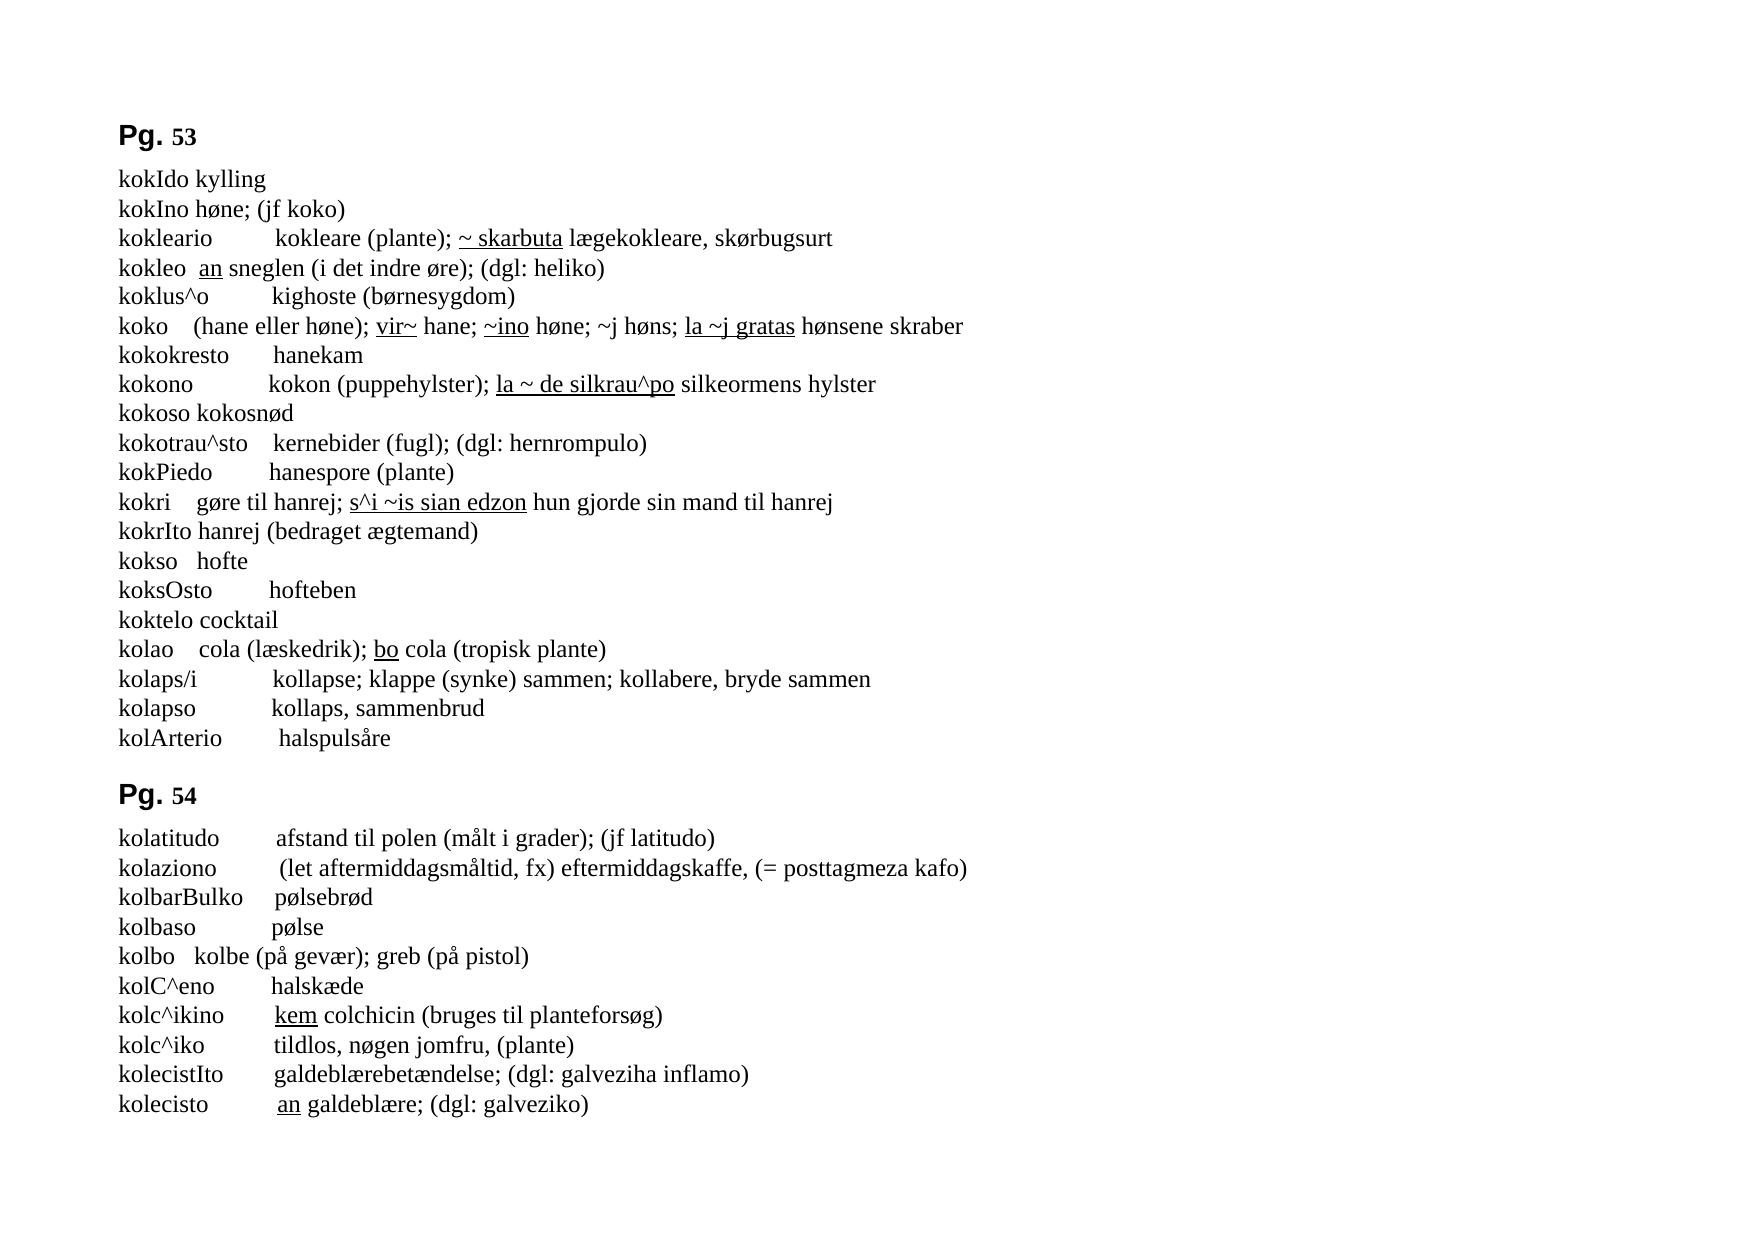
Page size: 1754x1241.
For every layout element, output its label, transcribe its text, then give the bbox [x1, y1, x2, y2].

subtitle Pg. 53 [118, 118, 1636, 152]
text kolao cola (læskedrik); bo cola (tropisk plante) [118, 634, 1636, 664]
text kolc^iko tildlos, nøgen jomfru, (plante) [118, 1030, 1636, 1059]
text kokono kokon (puppehylster); la ~ de silkrau^po silkeormens hylster [118, 369, 1636, 398]
text kokPiedo hanespore (plante) [118, 457, 1636, 487]
text kokleo an sneglen (i det indre øre); (dgl: heliko) [118, 253, 1636, 281]
text kokokresto hanekam [118, 340, 1636, 369]
text kolecisto an galdeblære; (dgl: galveziko) [118, 1089, 1636, 1118]
text kolbarBulko pølsebrød [118, 882, 1636, 912]
text kokri gøre til hanrej; s^i ~is sian edzon hun gjorde sin mand til hanrej [118, 487, 1636, 516]
text koko (hane eller høne); vir~ hane; ~ino høne; ~j høns; la ~j gratas hønsene skraber [118, 311, 1636, 340]
text kolc^ikino kem colchicin (bruges til planteforsøg) [118, 1000, 1636, 1030]
text kolecistIto galdeblærebetændelse; (dgl: galveziha inflamo) [118, 1059, 1636, 1089]
text kolapso kollaps, sammenbrud [118, 693, 1636, 723]
text kokso hofte [118, 546, 1636, 575]
text kokIno høne; (jf koko) [118, 194, 1636, 223]
text kokIdo kylling [118, 164, 1636, 194]
text kolbaso pølse [118, 912, 1636, 941]
text koklus^o kighoste (børnesygdom) [118, 281, 1636, 311]
subtitle Pg. 54 [118, 777, 1636, 811]
text kolaps/i kollapse; klappe (synke) sammen; kollabere, bryde sammen [118, 664, 1636, 693]
text kokoso kokosnød [118, 398, 1636, 428]
text kolatitudo afstand til polen (målt i grader); (jf latitudo) [118, 823, 1636, 853]
text kokrIto hanrej (bedraget ægtemand) [118, 516, 1636, 546]
text kokotrau^sto kernebider (fugl); (dgl: hernrompulo) [118, 428, 1636, 457]
text kolArterio halspulsåre [118, 723, 1636, 752]
text kolbo kolbe (på gevær); greb (på pistol) [118, 941, 1636, 971]
text kolC^eno halskæde [118, 971, 1636, 1000]
text kolaziono (let aftermiddagsmåltid, fx) eftermiddagskaffe, (= posttagmeza kafo) [118, 853, 1636, 882]
text koktelo cocktail [118, 605, 1636, 634]
text koksOsto hofteben [118, 575, 1636, 605]
text kokleario kokleare (plante); ~ skarbuta lægekokleare, skørbugsurt [118, 223, 1636, 253]
